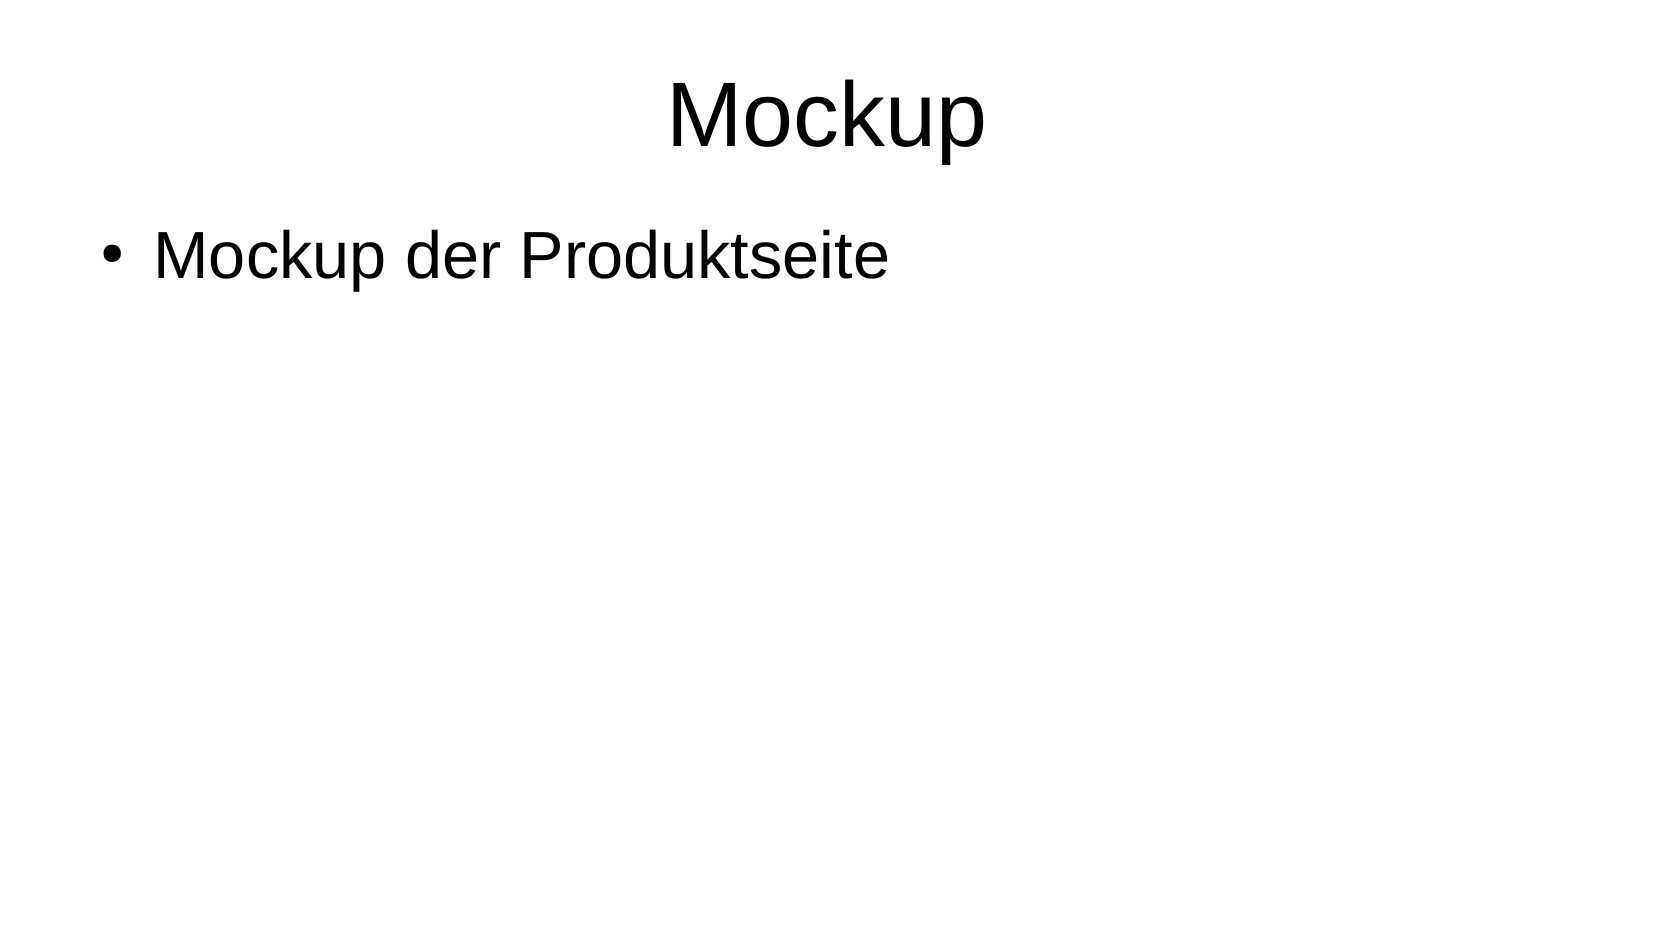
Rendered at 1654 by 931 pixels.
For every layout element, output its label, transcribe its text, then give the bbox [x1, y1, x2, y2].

list Mockup der Produktseite [82, 217, 1571, 758]
title Mockup [82, 37, 1571, 193]
